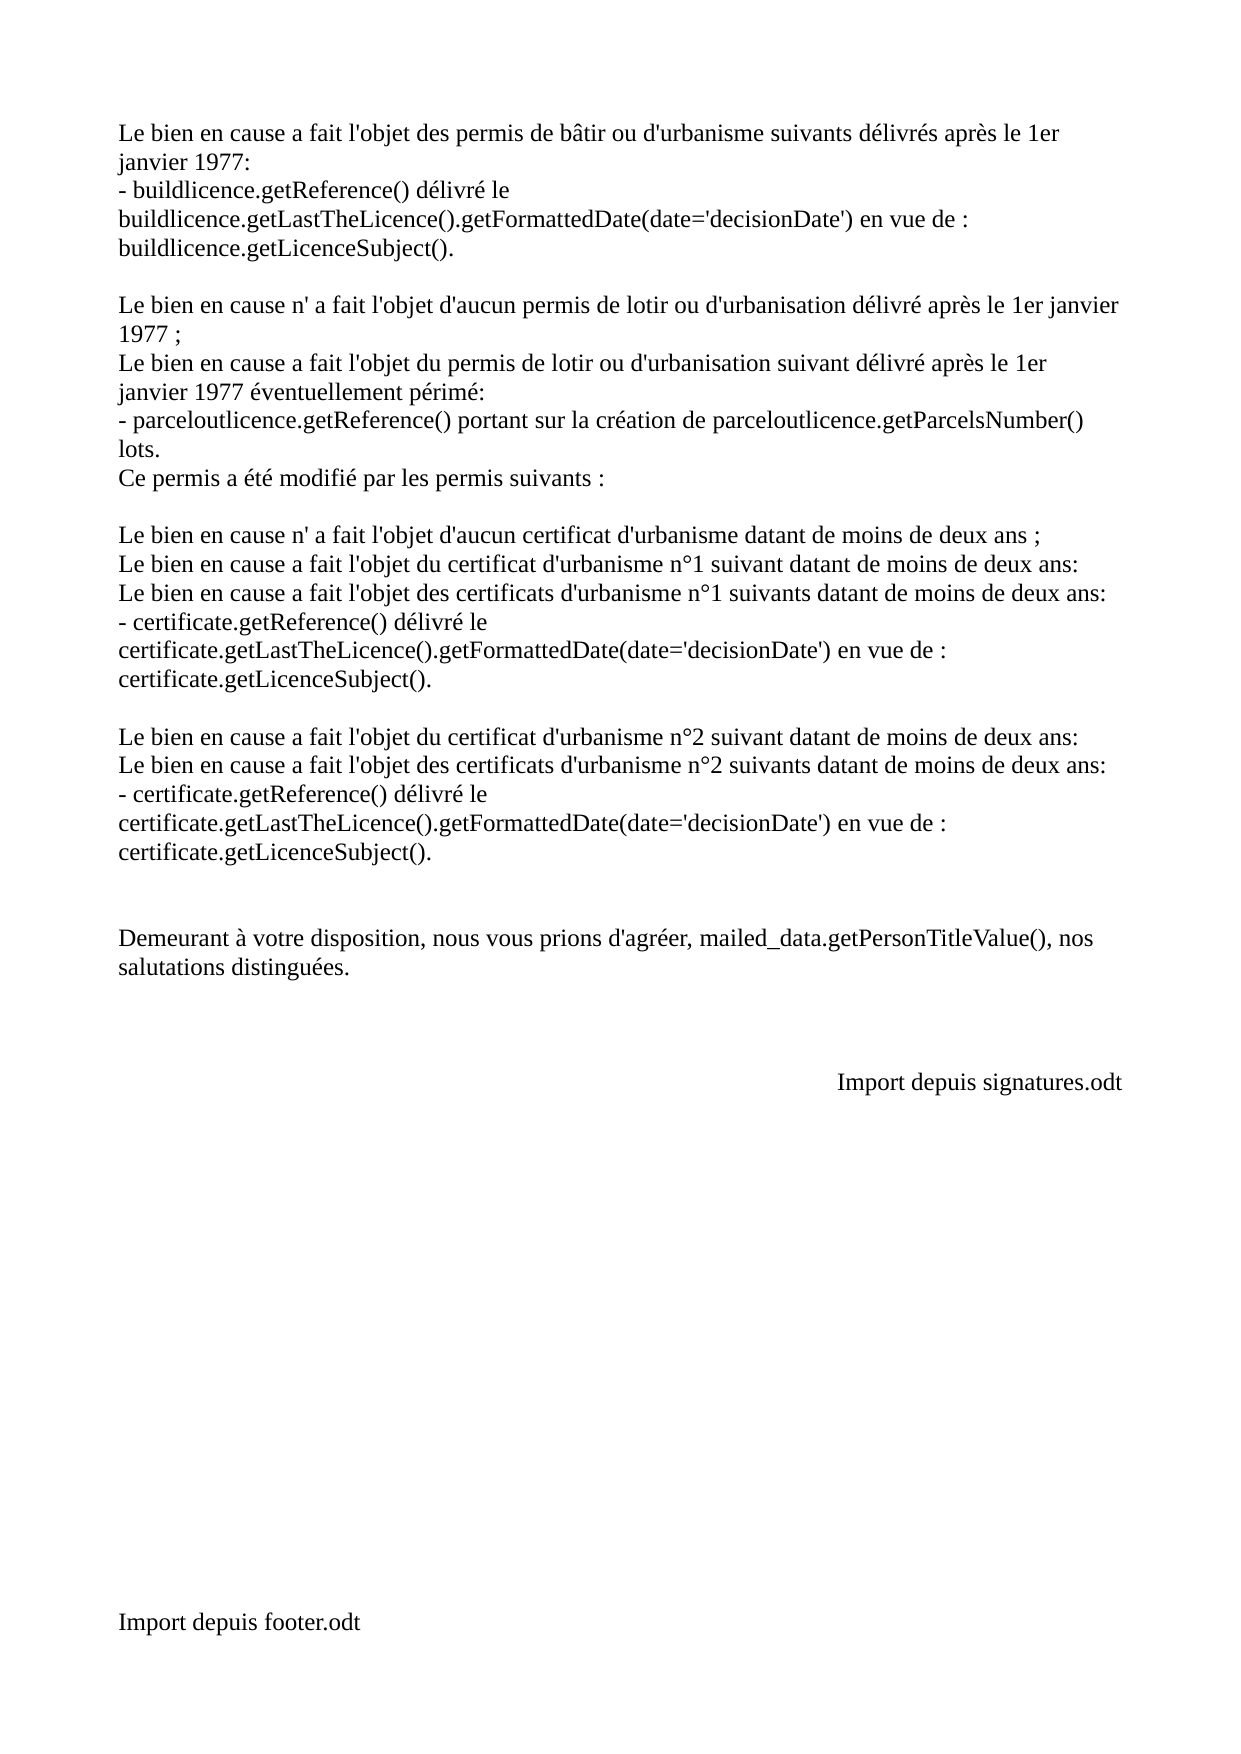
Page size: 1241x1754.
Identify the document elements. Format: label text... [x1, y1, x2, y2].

text - certificate.getReference() délivré le certificate.getLastTheLicence().getFormattedDate(date='decisionDate') en vue de : certificate.getLicenceSubject(). [118, 607, 1122, 693]
text Le bien en cause n' a fait l'objet d'aucun permis de lotir ou d'urbanisation délivré après le 1er janvier 1977 ; [118, 291, 1122, 348]
text Le bien en cause a fait l'objet des certificats d'urbanisme n°1 suivants datant de moins de deux ans: [118, 578, 1122, 607]
text Import depuis signatures.odt [118, 1067, 1122, 1096]
text Demeurant à votre disposition, nous vous prions d'agréer, mailed_data.getPersonTitleValue(), nos salutations distinguées. [118, 923, 1122, 981]
text - buildlicence.getReference() délivré le buildlicence.getLastTheLicence().getFormattedDate(date='decisionDate') en vue de : buildlicence.getLicenceSubject(). [118, 176, 1122, 262]
text Le bien en cause a fait l'objet des certificats d'urbanisme n°2 suivants datant de moins de deux ans: [118, 751, 1122, 779]
text Le bien en cause n' a fait l'objet d'aucun certificat d'urbanisme datant de moins de deux ans ; [118, 521, 1122, 549]
text Le bien en cause a fait l'objet du certificat d'urbanisme n°1 suivant datant de moins de deux ans: [118, 549, 1122, 578]
text - certificate.getReference() délivré le certificate.getLastTheLicence().getFormattedDate(date='decisionDate') en vue de : certificate.getLicenceSubject(). [118, 779, 1122, 866]
text Le bien en cause a fait l'objet du certificat d'urbanisme n°2 suivant datant de moins de deux ans: [118, 722, 1122, 751]
text Le bien en cause a fait l'objet du permis de lotir ou d'urbanisation suivant délivré après le 1er janvier 1977 éventuellement périmé: - parceloutlicence.getReference() portant sur la création de parceloutlicence.getParcelsNumber() lots. Ce permis a été modifié par les permis suivants : [118, 348, 1122, 492]
text Le bien en cause a fait l'objet des permis de bâtir ou d'urbanisme suivants délivrés après le 1er janvier 1977: [118, 118, 1122, 176]
